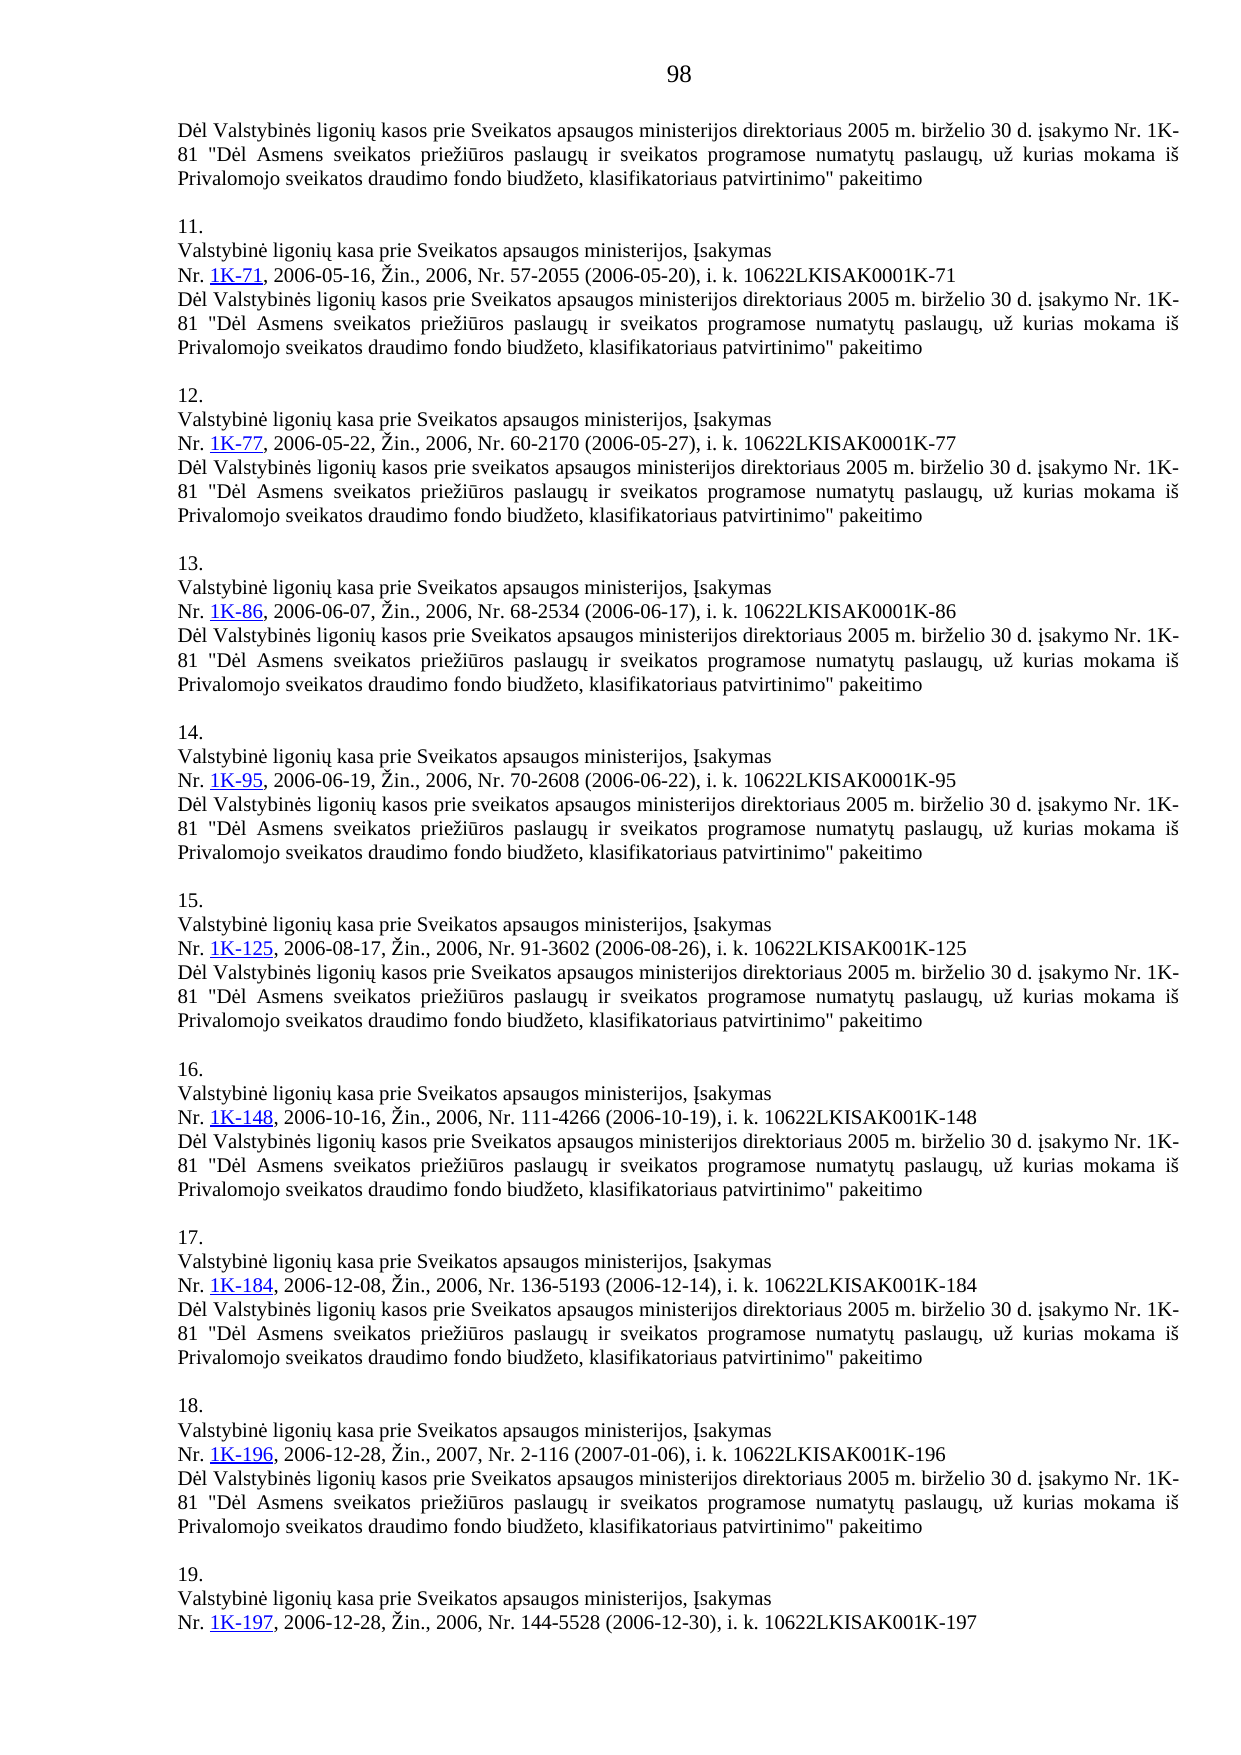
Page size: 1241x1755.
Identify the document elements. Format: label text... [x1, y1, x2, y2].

text Nr. 1K-86, 2006-06-07, Žin., 2006, Nr. 68-2534 (2006-06-17), i. k. 10622LKISAK0001K-86 [177, 599, 1181, 623]
text 19. [177, 1562, 1181, 1586]
text Valstybinė ligonių kasa prie Sveikatos apsaugos ministerijos, Įsakymas [177, 744, 1181, 768]
text 13. [177, 551, 1181, 575]
text 11. [177, 214, 1181, 238]
text Dėl Valstybinės ligonių kasos prie Sveikatos apsaugos ministerijos direktoriaus 2005 m. birželio 30 d. įsakymo Nr. 1K-81 "Dėl Asmens sveikatos priežiūros paslaugų ir sveikatos programose numatytų paslaugų, už kurias mokama iš Privalomojo sveikatos draudimo fondo biudžeto, klasifikatoriaus patvirtinimo" pakeitimo [177, 623, 1181, 696]
text 15. [177, 888, 1181, 912]
text 12. [177, 383, 1181, 407]
text Valstybinė ligonių kasa prie Sveikatos apsaugos ministerijos, Įsakymas [177, 1417, 1181, 1442]
text Nr. 1K-71, 2006-05-16, Žin., 2006, Nr. 57-2055 (2006-05-20), i. k. 10622LKISAK0001K-71 [177, 262, 1181, 287]
text Valstybinė ligonių kasa prie Sveikatos apsaugos ministerijos, Įsakymas [177, 912, 1181, 936]
text Nr. 1K-196, 2006-12-28, Žin., 2007, Nr. 2-116 (2007-01-06), i. k. 10622LKISAK001K-196 [177, 1442, 1181, 1466]
text Dėl Valstybinės ligonių kasos prie Sveikatos apsaugos ministerijos direktoriaus 2005 m. birželio 30 d. įsakymo Nr. 1K-81 "Dėl Asmens sveikatos priežiūros paslaugų ir sveikatos programose numatytų paslaugų, už kurias mokama iš Privalomojo sveikatos draudimo fondo biudžeto, klasifikatoriaus patvirtinimo" pakeitimo [177, 1129, 1181, 1201]
text Dėl Valstybinės ligonių kasos prie Sveikatos apsaugos ministerijos direktoriaus 2005 m. birželio 30 d. įsakymo Nr. 1K-81 "Dėl Asmens sveikatos priežiūros paslaugų ir sveikatos programose numatytų paslaugų, už kurias mokama iš Privalomojo sveikatos draudimo fondo biudžeto, klasifikatoriaus patvirtinimo" pakeitimo [177, 960, 1181, 1032]
text Dėl Valstybinės ligonių kasos prie Sveikatos apsaugos ministerijos direktoriaus 2005 m. birželio 30 d. įsakymo Nr. 1K-81 "Dėl Asmens sveikatos priežiūros paslaugų ir sveikatos programose numatytų paslaugų, už kurias mokama iš Privalomojo sveikatos draudimo fondo biudžeto, klasifikatoriaus patvirtinimo" pakeitimo [177, 1297, 1181, 1369]
text Valstybinė ligonių kasa prie Sveikatos apsaugos ministerijos, Įsakymas [177, 238, 1181, 262]
text 14. [177, 720, 1181, 744]
text Nr. 1K-77, 2006-05-22, Žin., 2006, Nr. 60-2170 (2006-05-27), i. k. 10622LKISAK0001K-77 [177, 431, 1181, 455]
text 16. [177, 1057, 1181, 1081]
text Dėl Valstybinės ligonių kasos prie Sveikatos apsaugos ministerijos direktoriaus 2005 m. birželio 30 d. įsakymo Nr. 1K-81 "Dėl Asmens sveikatos priežiūros paslaugų ir sveikatos programose numatytų paslaugų, už kurias mokama iš Privalomojo sveikatos draudimo fondo biudžeto, klasifikatoriaus patvirtinimo" pakeitimo [177, 118, 1181, 190]
text Nr. 1K-184, 2006-12-08, Žin., 2006, Nr. 136-5193 (2006-12-14), i. k. 10622LKISAK001K-184 [177, 1273, 1181, 1297]
text Dėl Valstybinės ligonių kasos prie sveikatos apsaugos ministerijos direktoriaus 2005 m. birželio 30 d. įsakymo Nr. 1K-81 "Dėl Asmens sveikatos priežiūros paslaugų ir sveikatos programose numatytų paslaugų, už kurias mokama iš Privalomojo sveikatos draudimo fondo biudžeto, klasifikatoriaus patvirtinimo" pakeitimo [177, 792, 1181, 864]
text Nr. 1K-197, 2006-12-28, Žin., 2006, Nr. 144-5528 (2006-12-30), i. k. 10622LKISAK001K-197 [177, 1610, 1181, 1634]
text Valstybinė ligonių kasa prie Sveikatos apsaugos ministerijos, Įsakymas [177, 1081, 1181, 1105]
text Nr. 1K-95, 2006-06-19, Žin., 2006, Nr. 70-2608 (2006-06-22), i. k. 10622LKISAK0001K-95 [177, 768, 1181, 792]
text Dėl Valstybinės ligonių kasos prie sveikatos apsaugos ministerijos direktoriaus 2005 m. birželio 30 d. įsakymo Nr. 1K-81 "Dėl Asmens sveikatos priežiūros paslaugų ir sveikatos programose numatytų paslaugų, už kurias mokama iš Privalomojo sveikatos draudimo fondo biudžeto, klasifikatoriaus patvirtinimo" pakeitimo [177, 455, 1181, 527]
text Dėl Valstybinės ligonių kasos prie Sveikatos apsaugos ministerijos direktoriaus 2005 m. birželio 30 d. įsakymo Nr. 1K-81 "Dėl Asmens sveikatos priežiūros paslaugų ir sveikatos programose numatytų paslaugų, už kurias mokama iš Privalomojo sveikatos draudimo fondo biudžeto, klasifikatoriaus patvirtinimo" pakeitimo [177, 287, 1181, 359]
text 17. [177, 1225, 1181, 1249]
text Valstybinė ligonių kasa prie Sveikatos apsaugos ministerijos, Įsakymas [177, 407, 1181, 431]
text 18. [177, 1393, 1181, 1417]
text Nr. 1K-148, 2006-10-16, Žin., 2006, Nr. 111-4266 (2006-10-19), i. k. 10622LKISAK001K-148 [177, 1105, 1181, 1129]
text Nr. 1K-125, 2006-08-17, Žin., 2006, Nr. 91-3602 (2006-08-26), i. k. 10622LKISAK001K-125 [177, 936, 1181, 960]
text Valstybinė ligonių kasa prie Sveikatos apsaugos ministerijos, Įsakymas [177, 1249, 1181, 1273]
text Dėl Valstybinės ligonių kasos prie Sveikatos apsaugos ministerijos direktoriaus 2005 m. birželio 30 d. įsakymo Nr. 1K-81 "Dėl Asmens sveikatos priežiūros paslaugų ir sveikatos programose numatytų paslaugų, už kurias mokama iš Privalomojo sveikatos draudimo fondo biudžeto, klasifikatoriaus patvirtinimo" pakeitimo [177, 1466, 1181, 1538]
text Valstybinė ligonių kasa prie Sveikatos apsaugos ministerijos, Įsakymas [177, 1586, 1181, 1610]
text Valstybinė ligonių kasa prie Sveikatos apsaugos ministerijos, Įsakymas [177, 575, 1181, 599]
